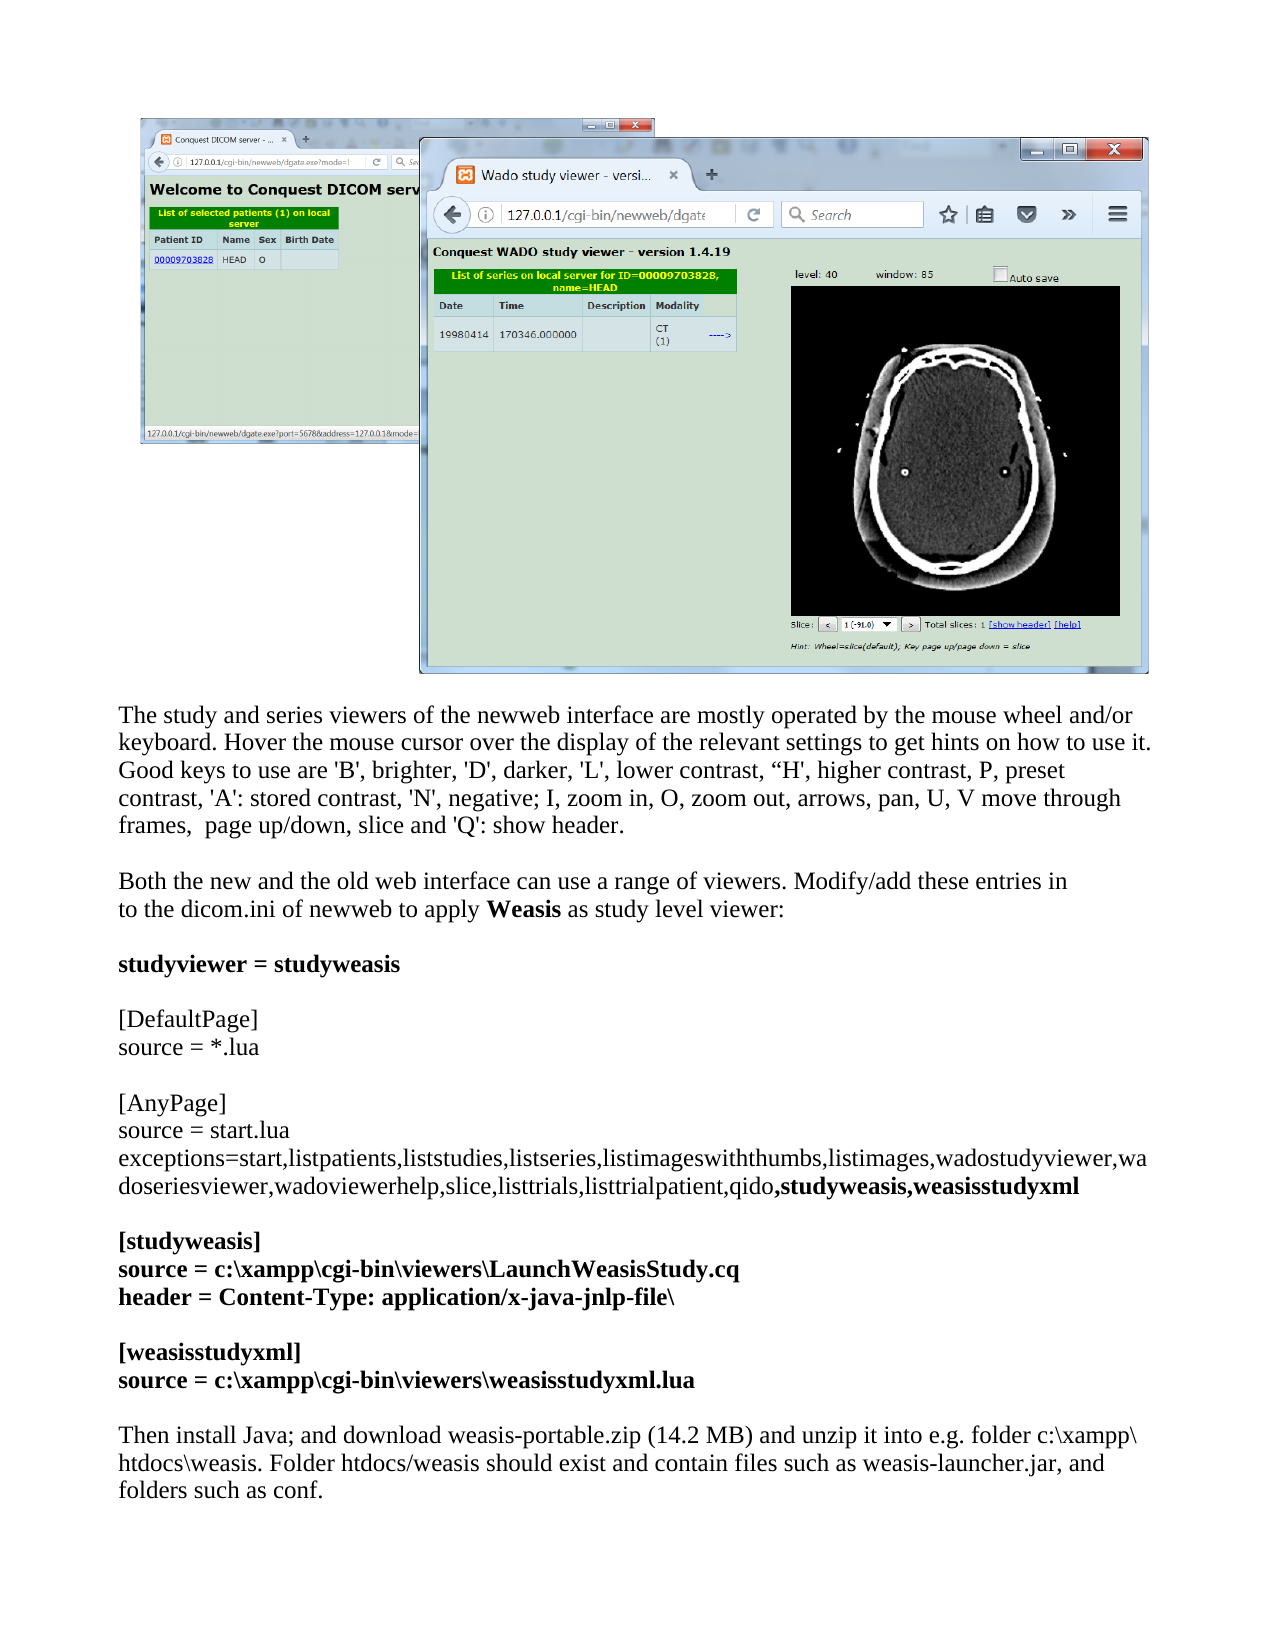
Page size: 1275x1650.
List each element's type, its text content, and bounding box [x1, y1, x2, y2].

picture [140, 118, 1149, 674]
text Then install Java; and download weasis-portable.zip (14.2 MB) and unzip it into e.g. folder c:\xampp\htdocs\weasis. Folder htdocs/weasis should exist and contain files such as weasis-launcher.jar, and folders such as conf. [118, 1421, 1157, 1504]
text exceptions=start,listpatients,liststudies,listseries,listimageswiththumbs,listimages,wadostudyviewer,wadoseriesviewer,wadoviewerhelp,slice,listtrials,listtrialpatient,qido,studyweasis,weasisstudyxml [118, 1144, 1157, 1199]
text Both the new and the old web interface can use a range of viewers. Modify/add these entries in [118, 867, 1157, 895]
text [studyweasis] [118, 1227, 1157, 1255]
text [DefaultPage] [118, 1006, 1157, 1033]
text [weasisstudyxml] [118, 1338, 1157, 1366]
text The study and series viewers of the newweb interface are mostly operated by the mouse wheel and/or keyboard. Hover the mouse cursor over the display of the relevant settings to get hints on how to use it. Good keys to use are 'B', brighter, 'D', darker, 'L', lower contrast, “H', higher contrast, P, preset contrast, 'A': stored contrast, 'N', negative; I, zoom in, O, zoom out, arrows, pan, U, V move through frames, page up/down, slice and 'Q': show header. [118, 701, 1157, 839]
text source = start.lua [118, 1116, 1157, 1144]
text header = Content-Type: application/x-java-jnlp-file\ [118, 1283, 1157, 1310]
text [AnyPage] [118, 1089, 1157, 1116]
text source = *.lua [118, 1033, 1157, 1061]
text to the dicom.ini of newweb to apply Weasis as study level viewer: [118, 895, 1157, 922]
text source = c:\xampp\cgi-bin\viewers\weasisstudyxml.lua [118, 1366, 1157, 1393]
text studyviewer = studyweasis [118, 950, 1157, 978]
text source = c:\xampp\cgi-bin\viewers\LaunchWeasisStudy.cq [118, 1255, 1157, 1283]
